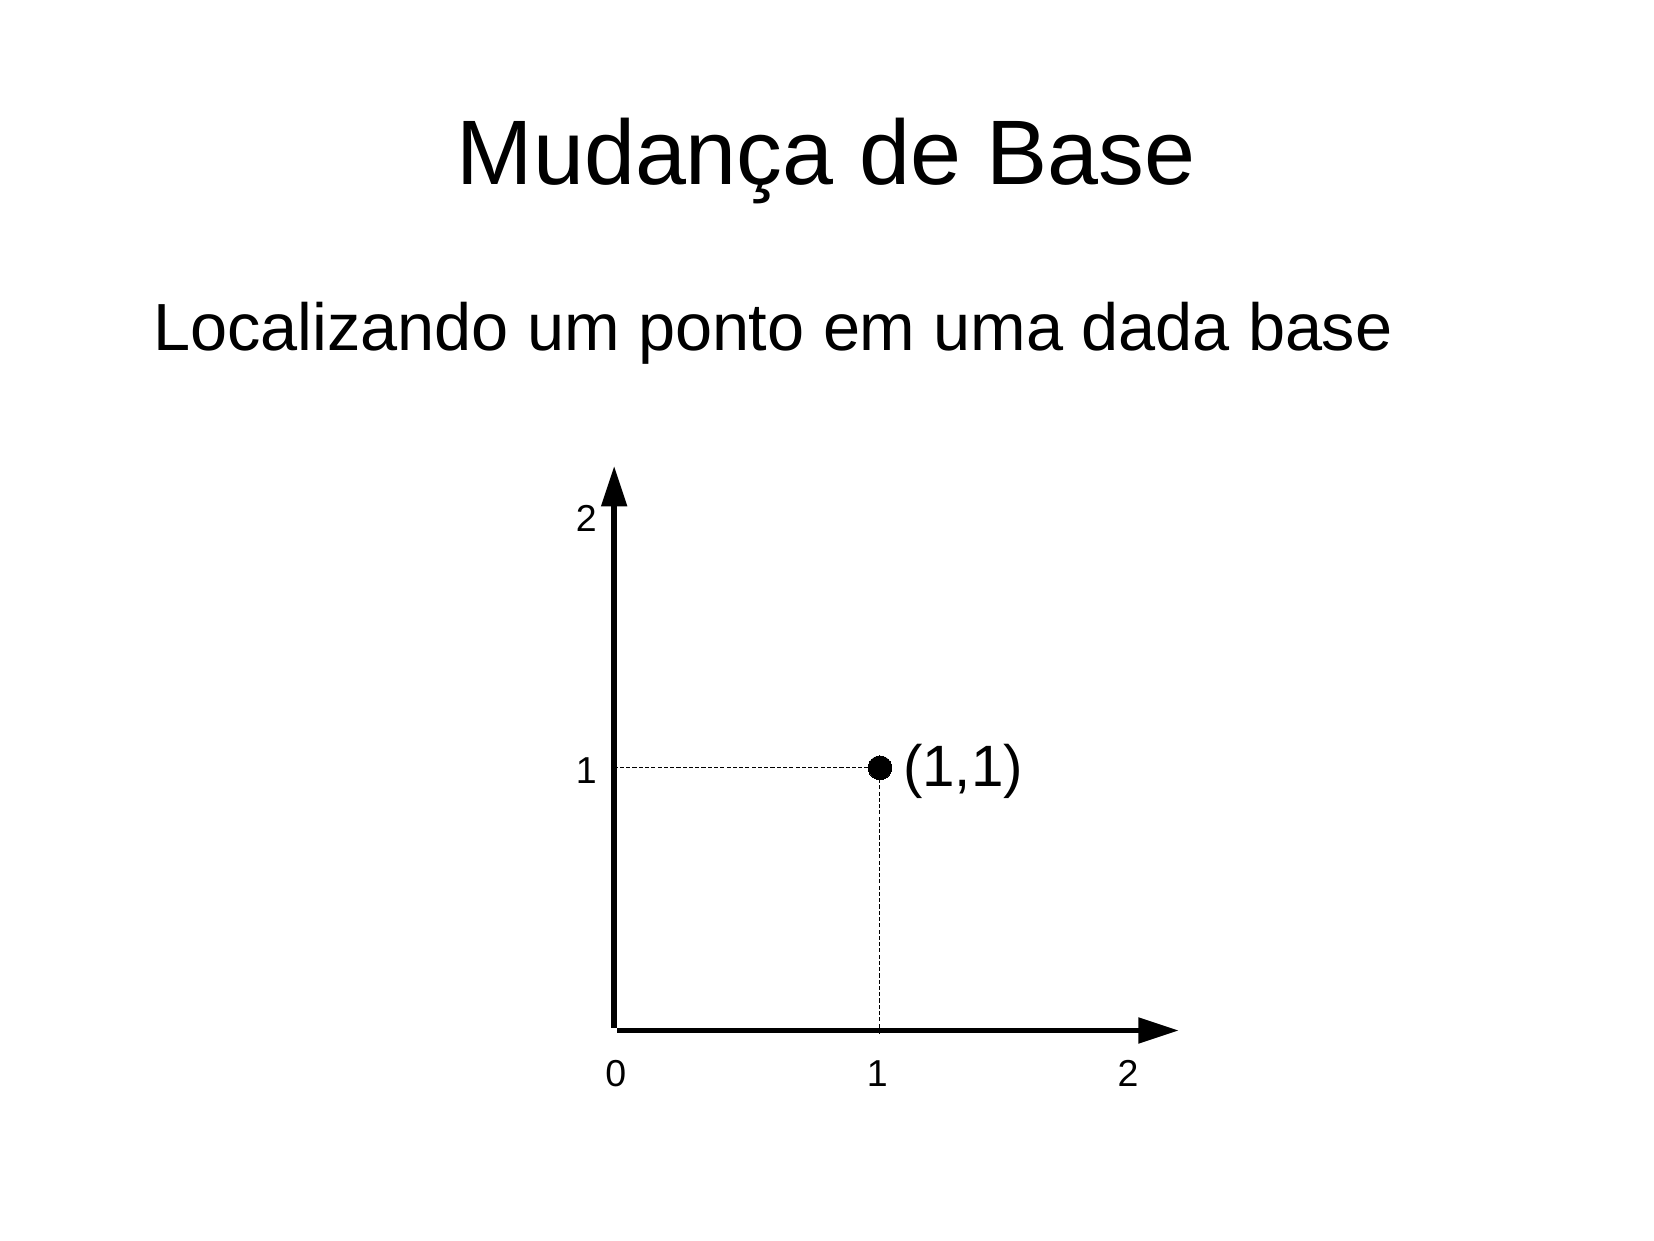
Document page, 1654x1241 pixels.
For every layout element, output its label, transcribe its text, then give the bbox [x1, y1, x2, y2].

text_box 0 1 2 [590, 1045, 1182, 1103]
list Localizando um ponto em uma dada base [82, 290, 1571, 1109]
text_box 2 1 [561, 490, 650, 799]
text_box (1,1) [888, 726, 1039, 807]
text_box [868, 755, 888, 780]
title Mudança de Base [82, 49, 1571, 257]
